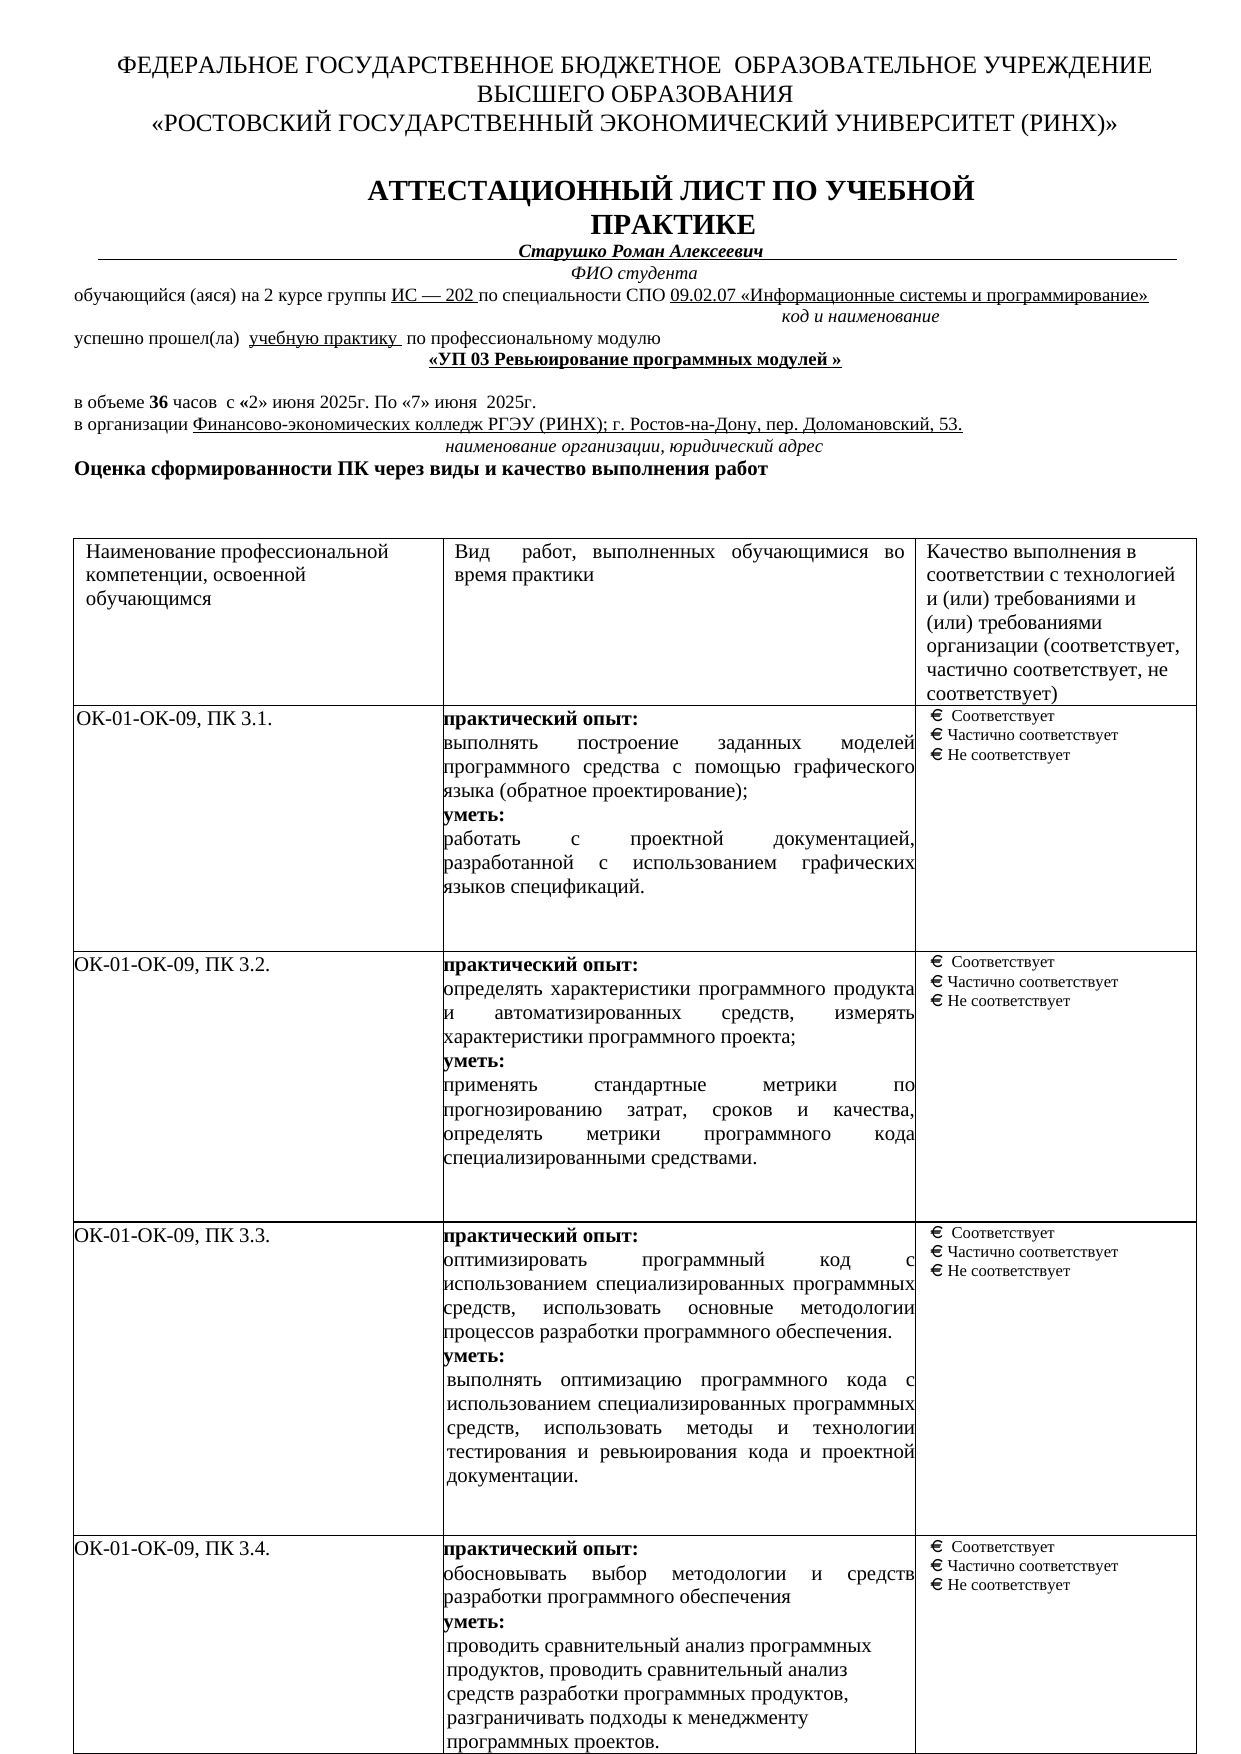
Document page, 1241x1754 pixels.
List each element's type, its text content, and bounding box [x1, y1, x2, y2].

table_cell Вид работ, выполненных обучающимися во время практики [444, 539, 915, 705]
table_cell ОК-01-ОК-09, ПК 3.3. [74, 1223, 443, 1535]
table_cell  Соответствует  Частично соответствует  Не соответствует [916, 952, 1196, 1221]
table_cell ОК-01-ОК-09, ПК 3.1. [74, 706, 443, 951]
table_header ФЕДЕРАЛЬНОЕ ГОСУДАРСТВЕННОЕ БЮДЖЕТНОЕ ОБРАЗОВАТЕЛЬНОЕ УЧРЕЖДЕНИЕ ВЫСШЕГО ОБРАЗОВАНИЯ «РОСТОВСКИЙ ГОСУДАРСТВЕННЫЙ ЭКОНОМИЧЕСКИЙ УНИВЕРСИТЕТ (РИНХ)» АТТЕСТАЦИОННЫЙ ЛИСТ ПО УЧЕБНОЙ ПРАКТИКЕ Старушко Роман Алексеевич ФИО студента обучающийся (аяся) на 2 курсе группы ИС — 202 по специальности СПО 09.02.07 «Информационные системы и программирование» код и наименование успешно прошел(ла) учебную практику по профессиональному модулю «УП 03 Ревьюирование программных модулей » в объеме 36 часов с «2» июня 2025г. По «7» июня 2025г. в организации Финансово-экономических колледж РГЭУ (РИНХ); г. Ростов-на-Дону, пер. Доломановский, 53. наименование организации, юридический адрес Оценка сформированности ПК через виды и качество выполнения работ [74, 50, 1196, 538]
table_cell практический опыт: определять характеристики программного продукта и автоматизированных средств, измерять характеристики программного проекта; уметь: применять стандартные метрики по прогнозированию затрат, сроков и качества, определять метрики программного кода специализированными средствами. [444, 952, 915, 1221]
table_cell Качество выполнения в соответствии с технологией и (или) требованиями и (или) требованиями организации (соответствует, частично соответствует, не соответствует) [916, 539, 1196, 705]
table_cell  Соответствует  Частично соответствует  Не соответствует [916, 1223, 1196, 1535]
table_cell практический опыт: обосновывать выбор методологии и средств разработки программного обеспечения уметь: проводить сравнительный анализ программных продуктов, проводить сравнительный анализ средств разработки программных продуктов, разграничивать подходы к менеджменту программных проектов. [444, 1536, 915, 1753]
table_cell Наименование профессиональной компетенции, освоенной обучающимся [74, 539, 443, 705]
table_cell практический опыт: оптимизировать программный код с использованием специализированных программных средств, использовать основные методологии процессов разработки программного обеспечения. уметь: выполнять оптимизацию программного кода с использованием специализированных программных средств, использовать методы и технологии тестирования и ревьюирования кода и проектной документации. [444, 1223, 915, 1535]
table_cell практический опыт: выполнять построение заданных моделей программного средства с помощью графического языка (обратное проектирование); уметь: работать с проектной документацией, разработанной с использованием графических языков спецификаций. [444, 706, 915, 951]
table_cell  Соответствует  Частично соответствует  Не соответствует [916, 1536, 1196, 1753]
table_cell  Соответствует  Частично соответствует  Не соответствует [916, 706, 1196, 951]
table_cell ОК-01-ОК-09, ПК 3.4. [74, 1536, 443, 1753]
table_cell ОК-01-ОК-09, ПК 3.2. [74, 952, 443, 1221]
